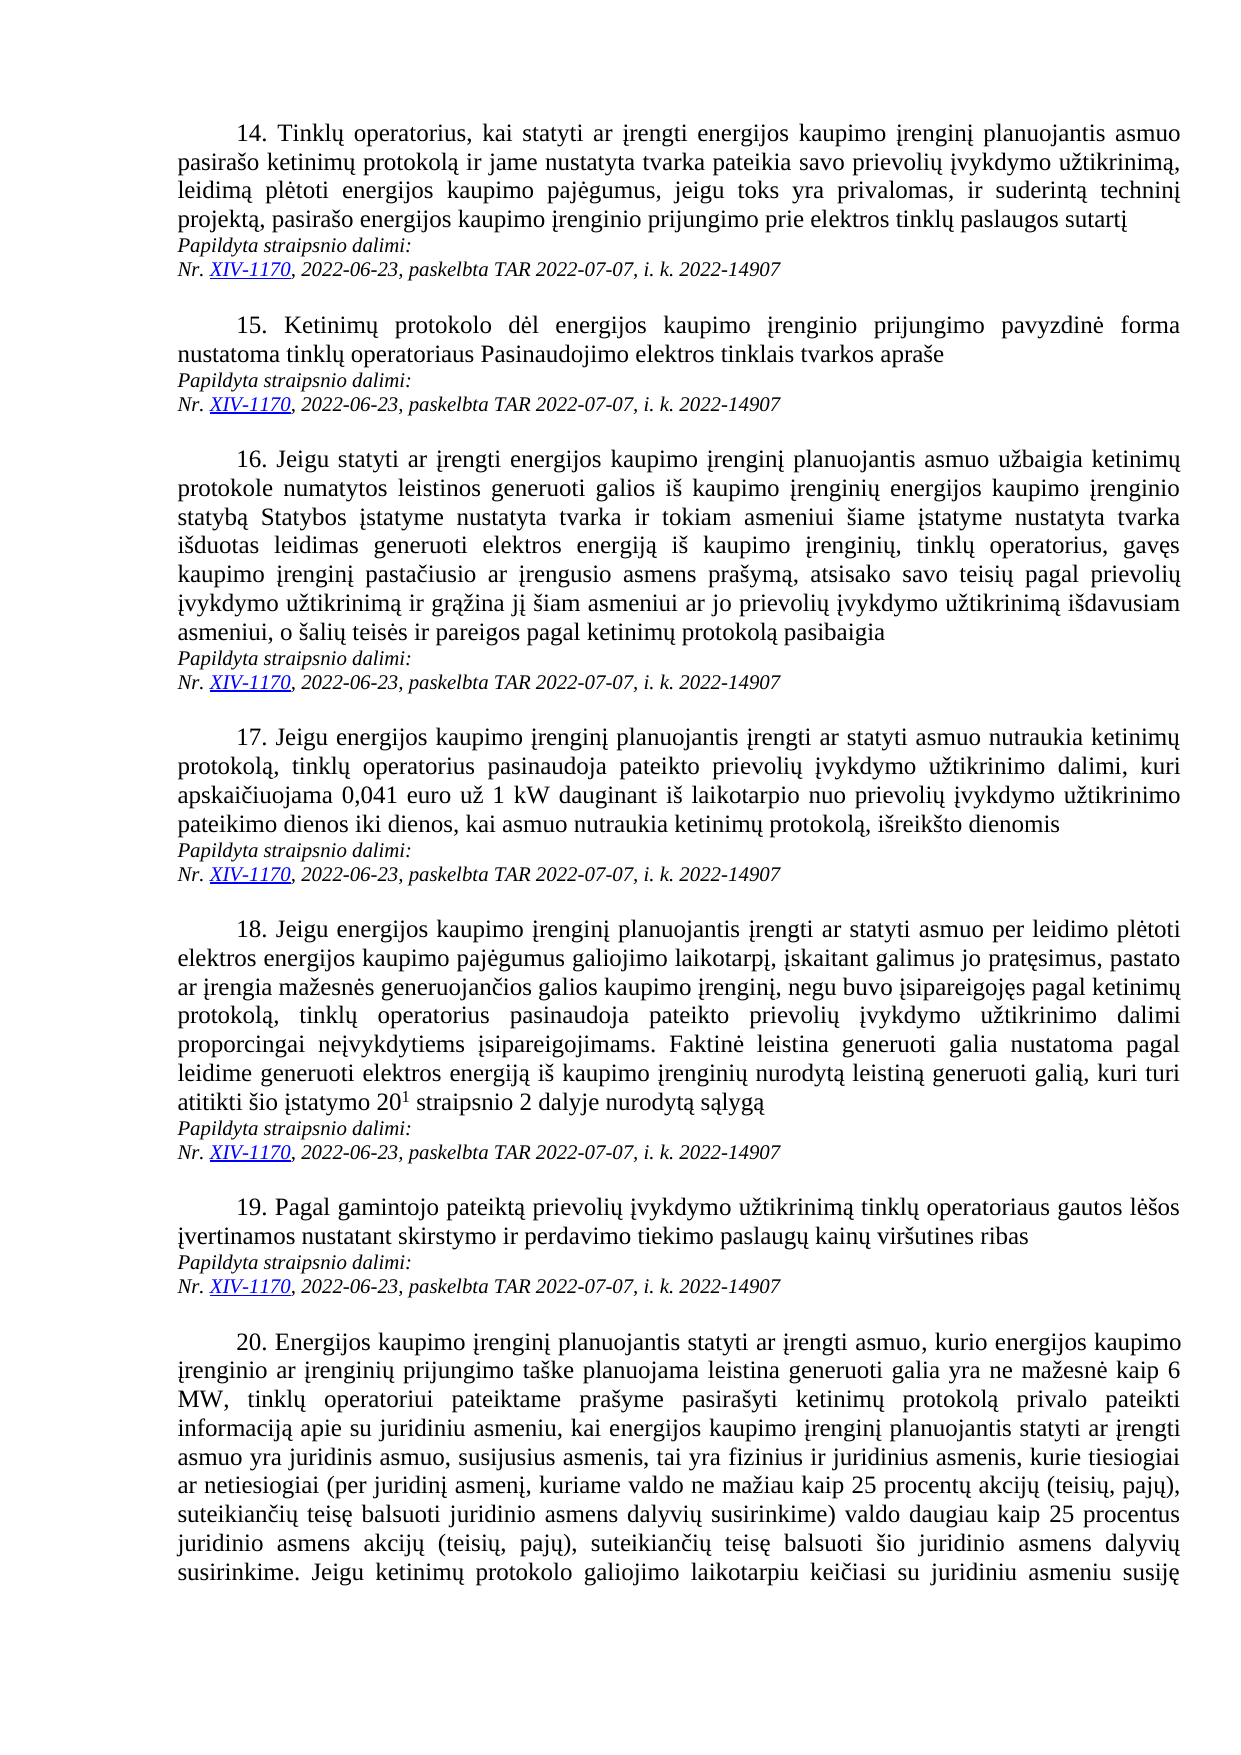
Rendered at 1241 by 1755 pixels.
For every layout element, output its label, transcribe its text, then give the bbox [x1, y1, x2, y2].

text Papildyta straipsnio dalimi: [177, 1250, 1181, 1274]
text Nr. XIV-1170, 2022-06-23, paskelbta TAR 2022-07-07, i. k. 2022-14907 [177, 862, 1181, 886]
text Nr. XIV-1170, 2022-06-23, paskelbta TAR 2022-07-07, i. k. 2022-14907 [177, 1274, 1181, 1298]
text 19. Pagal gamintojo pateiktą prievolių įvykdymo užtikrinimą tinklų operatoriaus gautos lėšos įvertinamos nustatant skirstymo ir perdavimo tiekimo paslaugų kainų viršutines ribas [177, 1192, 1181, 1250]
text Nr. XIV-1170, 2022-06-23, paskelbta TAR 2022-07-07, i. k. 2022-14907 [177, 670, 1181, 694]
text 15. Ketinimų protokolo dėl energijos kaupimo įrenginio prijungimo pavyzdinė forma nustatoma tinklų operatoriaus Pasinaudojimo elektros tinklais tvarkos apraše [177, 310, 1181, 367]
text Papildyta straipsnio dalimi: [177, 837, 1181, 862]
text 17. Jeigu energijos kaupimo įrenginį planuojantis įrengti ar statyti asmuo nutraukia ketinimų protokolą, tinklų operatorius pasinaudoja pateikto prievolių įvykdymo užtikrinimo dalimi, kuri apskaičiuojama 0,041 euro už 1 kW dauginant iš laikotarpio nuo prievolių įvykdymo užtikrinimo pateikimo dienos iki dienos, kai asmuo nutraukia ketinimų protokolą, išreikšto dienomis [177, 722, 1181, 837]
text 16. Jeigu statyti ar įrengti energijos kaupimo įrenginį planuojantis asmuo užbaigia ketinimų protokole numatytos leistinos generuoti galios iš kaupimo įrenginių energijos kaupimo įrenginio statybą Statybos įstatyme nustatyta tvarka ir tokiam asmeniui šiame įstatyme nustatyta tvarka išduotas leidimas generuoti elektros energiją iš kaupimo įrenginių, tinklų operatorius, gavęs kaupimo įrenginį pastačiusio ar įrengusio asmens prašymą, atsisako savo teisių pagal prievolių įvykdymo užtikrinimą ir grąžina jį šiam asmeniui ar jo prievolių įvykdymo užtikrinimą išdavusiam asmeniui, o šalių teisės ir pareigos pagal ketinimų protokolą pasibaigia [177, 444, 1181, 646]
text 18. Jeigu energijos kaupimo įrenginį planuojantis įrengti ar statyti asmuo per leidimo plėtoti elektros energijos kaupimo pajėgumus galiojimo laikotarpį, įskaitant galimus jo pratęsimus, pastato ar įrengia mažesnės generuojančios galios kaupimo įrenginį, negu buvo įsipareigojęs pagal ketinimų protokolą, tinklų operatorius pasinaudoja pateikto prievolių įvykdymo užtikrinimo dalimi proporcingai neįvykdytiems įsipareigojimams. Faktinė leistina generuoti galia nustatoma pagal leidime generuoti elektros energiją iš kaupimo įrenginių nurodytą leistiną generuoti galią, kuri turi atitikti šio įstatymo 201 straipsnio 2 dalyje nurodytą sąlygą [177, 914, 1181, 1116]
text Nr. XIV-1170, 2022-06-23, paskelbta TAR 2022-07-07, i. k. 2022-14907 [177, 1140, 1181, 1164]
text 20. Energijos kaupimo įrenginį planuojantis statyti ar įrengti asmuo, kurio energijos kaupimo įrenginio ar įrenginių prijungimo taške planuojama leistina generuoti galia yra ne mažesnė kaip 6 MW, tinklų operatoriui pateiktame prašyme pasirašyti ketinimų protokolą privalo pateikti informaciją apie su juridiniu asmeniu, kai energijos kaupimo įrenginį planuojantis statyti ar įrengti asmuo yra juridinis asmuo, susijusius asmenis, tai yra fizinius ir juridinius asmenis, kurie tiesiogiai ar netiesiogiai (per juridinį asmenį, kuriame valdo ne mažiau kaip 25 procentų akcijų (teisių, pajų), suteikiančių teisę balsuoti juridinio asmens dalyvių susirinkime) valdo daugiau kaip 25 procentus juridinio asmens akcijų (teisių, pajų), suteikiančių teisę balsuoti šio juridinio asmens dalyvių susirinkime. Jeigu ketinimų protokolo galiojimo laikotarpiu keičiasi su juridiniu asmeniu susiję [177, 1327, 1181, 1586]
text Nr. XIV-1170, 2022-06-23, paskelbta TAR 2022-07-07, i. k. 2022-14907 [177, 392, 1181, 416]
text Nr. XIV-1170, 2022-06-23, paskelbta TAR 2022-07-07, i. k. 2022-14907 [177, 257, 1181, 281]
text Papildyta straipsnio dalimi: [177, 233, 1181, 257]
text Papildyta straipsnio dalimi: [177, 367, 1181, 392]
text Papildyta straipsnio dalimi: [177, 1116, 1181, 1140]
text 14. Tinklų operatorius, kai statyti ar įrengti energijos kaupimo įrenginį planuojantis asmuo pasirašo ketinimų protokolą ir jame nustatyta tvarka pateikia savo prievolių įvykdymo užtikrinimą, leidimą plėtoti energijos kaupimo pajėgumus, jeigu toks yra privalomas, ir suderintą techninį projektą, pasirašo energijos kaupimo įrenginio prijungimo prie elektros tinklų paslaugos sutartį [177, 118, 1181, 233]
text Papildyta straipsnio dalimi: [177, 646, 1181, 670]
